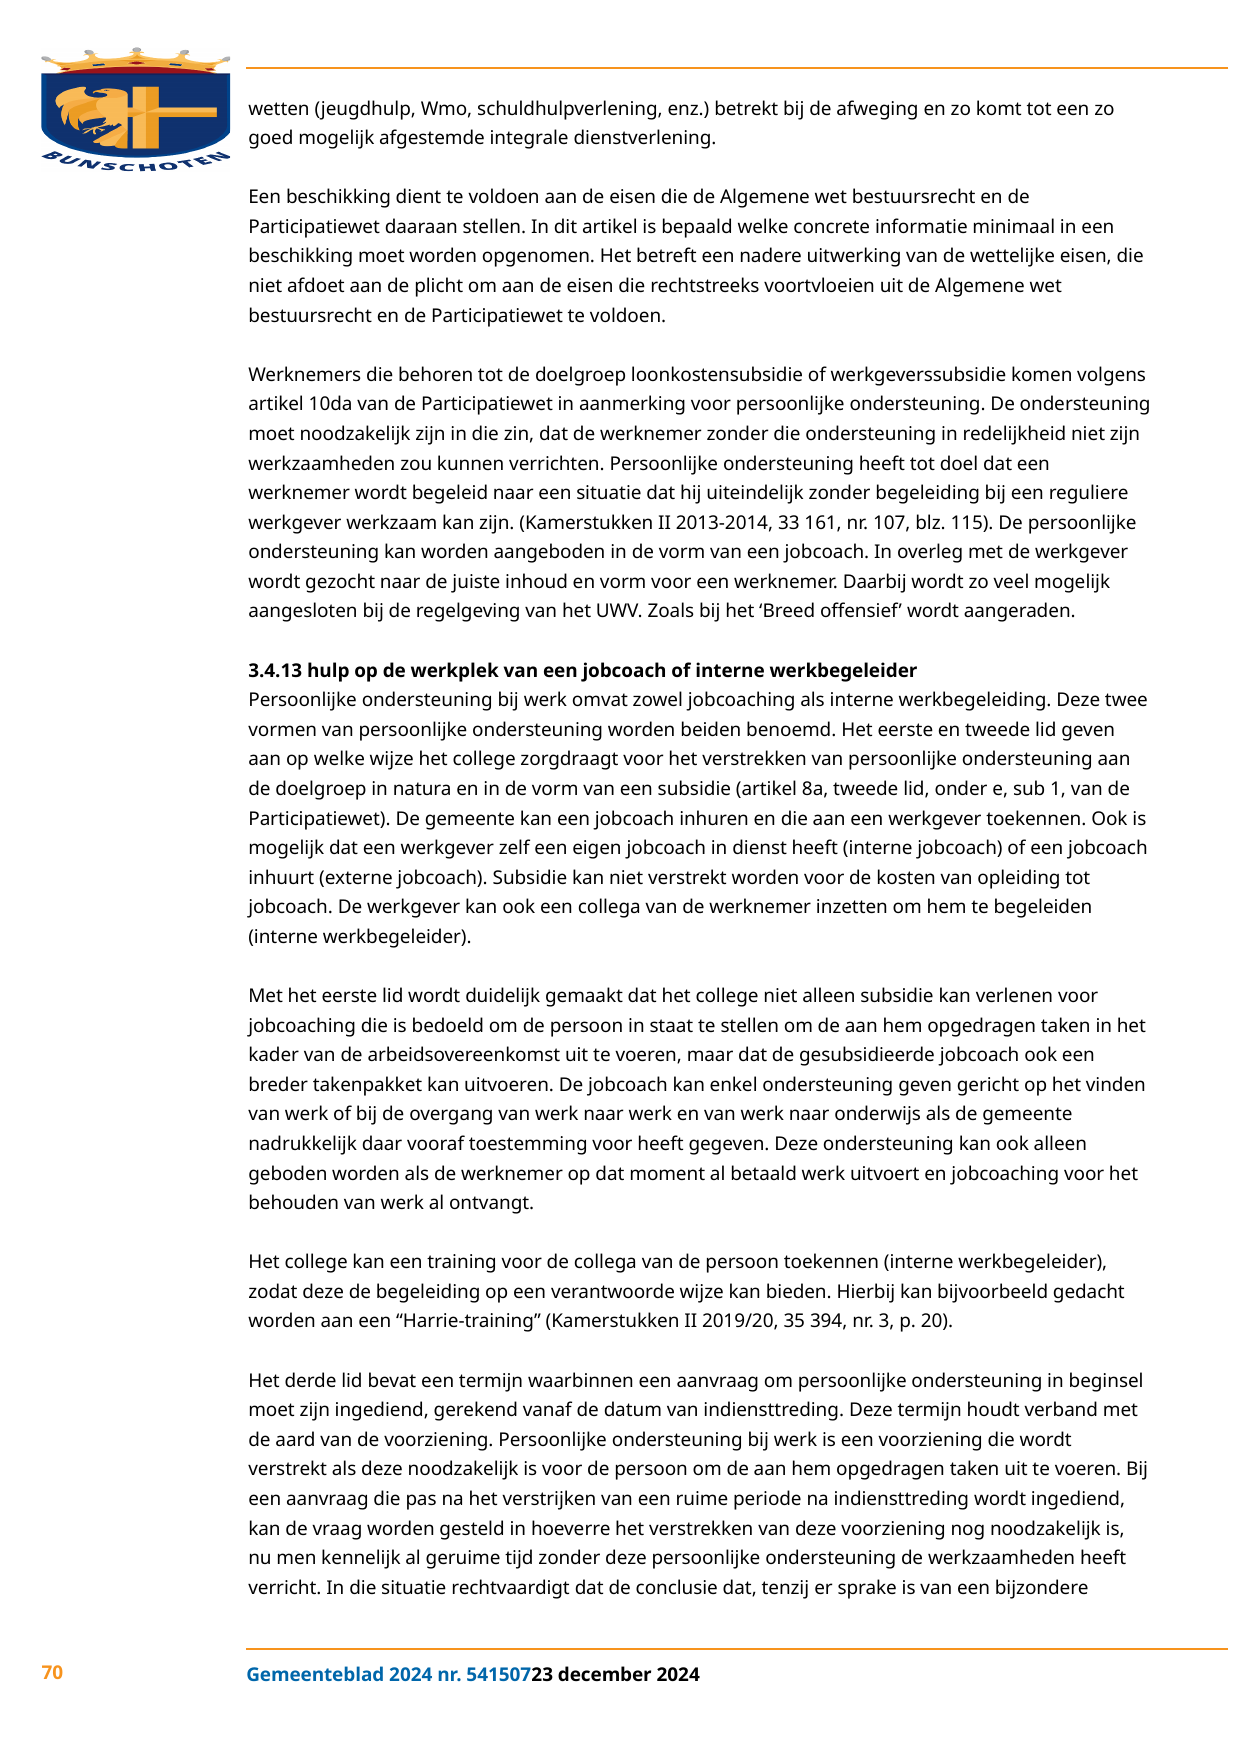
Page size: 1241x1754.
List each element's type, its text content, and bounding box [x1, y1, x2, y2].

text 3.4.13 hulp op de werkplek van een jobcoach of interne werkbegeleider [248, 657, 1152, 683]
text Werknemers die behoren tot de doelgroep loonkostensubsidie of werkgeverssubsidie komen volgens artikel 10da van de Participatiewet in aanmerking voor persoonlijke ondersteuning. De ondersteuning moet noodzakelijk zijn in die zin, dat de werknemer zonder die ondersteuning in redelijkheid niet zijn werkzaamheden zou kunnen verrichten. Persoonlijke ondersteuning heeft tot doel dat een werknemer wordt begeleid naar een situatie dat hij uiteindelijk zonder begeleiding bij een reguliere werkgever werkzaam kan zijn. (Kamerstukken II 2013-2014, 33 161, nr. 107, blz. 115). De persoonlijke ondersteuning kan worden aangeboden in de vorm van een jobcoach. In overleg met de werkgever wordt gezocht naar de juiste inhoud en vorm voor een werknemer. Daarbij wordt zo veel mogelijk aangesloten bij de regelgeving van het UWV. Zoals bij het ‘Breed offensief’ wordt aangeraden. [248, 361, 1152, 623]
text Het derde lid bevat een termijn waarbinnen een aanvraag om persoonlijke ondersteuning in beginsel moet zijn ingediend, gerekend vanaf de datum van indiensttreding. Deze termijn houdt verband met de aard van de voorziening. Persoonlijke ondersteuning bij werk is een voorziening die wordt verstrekt als deze noodzakelijk is voor de persoon om de aan hem opgedragen taken uit te voeren. Bij een aanvraag die pas na het verstrijken van een ruime periode na indiensttreding wordt ingediend, kan de vraag worden gesteld in hoeverre het verstrekken van deze voorziening nog noodzakelijk is, nu men kennelijk al geruime tijd zonder deze persoonlijke ondersteuning de werkzaamheden heeft verricht. In die situatie rechtvaardigt dat de conclusie dat, tenzij er sprake is van een bijzondere [248, 1367, 1152, 1600]
text Een beschikking dient te voldoen aan de eisen die de Algemene wet bestuursrecht en de Participatiewet daaraan stellen. In dit artikel is bepaald welke concrete informatie minimaal in een beschikking moet worden opgenomen. Het betreft een nadere uitwerking van de wettelijke eisen, die niet afdoet aan de plicht om aan de eisen die rechtstreeks voortvloeien uit de Algemene wet bestuursrecht en de Participatiewet te voldoen. [248, 183, 1152, 328]
text wetten (jeugdhulp, Wmo, schuldhulpverlening, enz.) betrekt bij de afweging en zo komt tot een zo goed mogelijk afgestemde integrale dienstverlening. [248, 95, 1152, 150]
text Met het eerste lid wordt duidelijk gemaakt dat het college niet alleen subsidie kan verlenen voor jobcoaching die is bedoeld om de persoon in staat te stellen om de aan hem opgedragen taken in het kader van de arbeidsovereenkomst uit te voeren, maar dat de gesubsidieerde jobcoach ook een breder takenpakket kan uitvoeren. De jobcoach kan enkel ondersteuning geven gericht op het vinden van werk of bij de overgang van werk naar werk en van werk naar onderwijs als de gemeente nadrukkelijk daar vooraf toestemming voor heeft gegeven. Deze ondersteuning kan ook alleen geboden worden als de werknemer op dat moment al betaald werk uitvoert en jobcoaching voor het behouden van werk al ontvangt. [248, 982, 1152, 1215]
text Persoonlijke ondersteuning bij werk omvat zowel jobcoaching als interne werkbegeleiding. Deze twee vormen van persoonlijke ondersteuning worden beiden benoemd. Het eerste en tweede lid geven aan op welke wijze het college zorgdraagt voor het verstrekken van persoonlijke ondersteuning aan de doelgroep in natura en in de vorm van een subsidie (artikel 8a, tweede lid, onder e, sub 1, van de Participatiewet). De gemeente kan een jobcoach inhuren en die aan een werkgever toekennen. Ook is mogelijk dat een werkgever zelf een eigen jobcoach in dienst heeft (interne jobcoach) of een jobcoach inhuurt (externe jobcoach). Subsidie kan niet verstrekt worden voor de kosten van opleiding tot jobcoach. De werkgever kan ook een collega van de werknemer inzetten om hem te begeleiden (interne werkbegeleider). [248, 686, 1152, 949]
picture [41, 47, 231, 172]
text Het college kan een training voor de collega van de persoon toekennen (interne werkbegeleider), zodat deze de begeleiding op een verantwoorde wijze kan bieden. Hierbij kan bijvoorbeeld gedacht worden aan een “Harrie-training” (Kamerstukken II 2019/20, 35 394, nr. 3, p. 20). [248, 1248, 1152, 1333]
